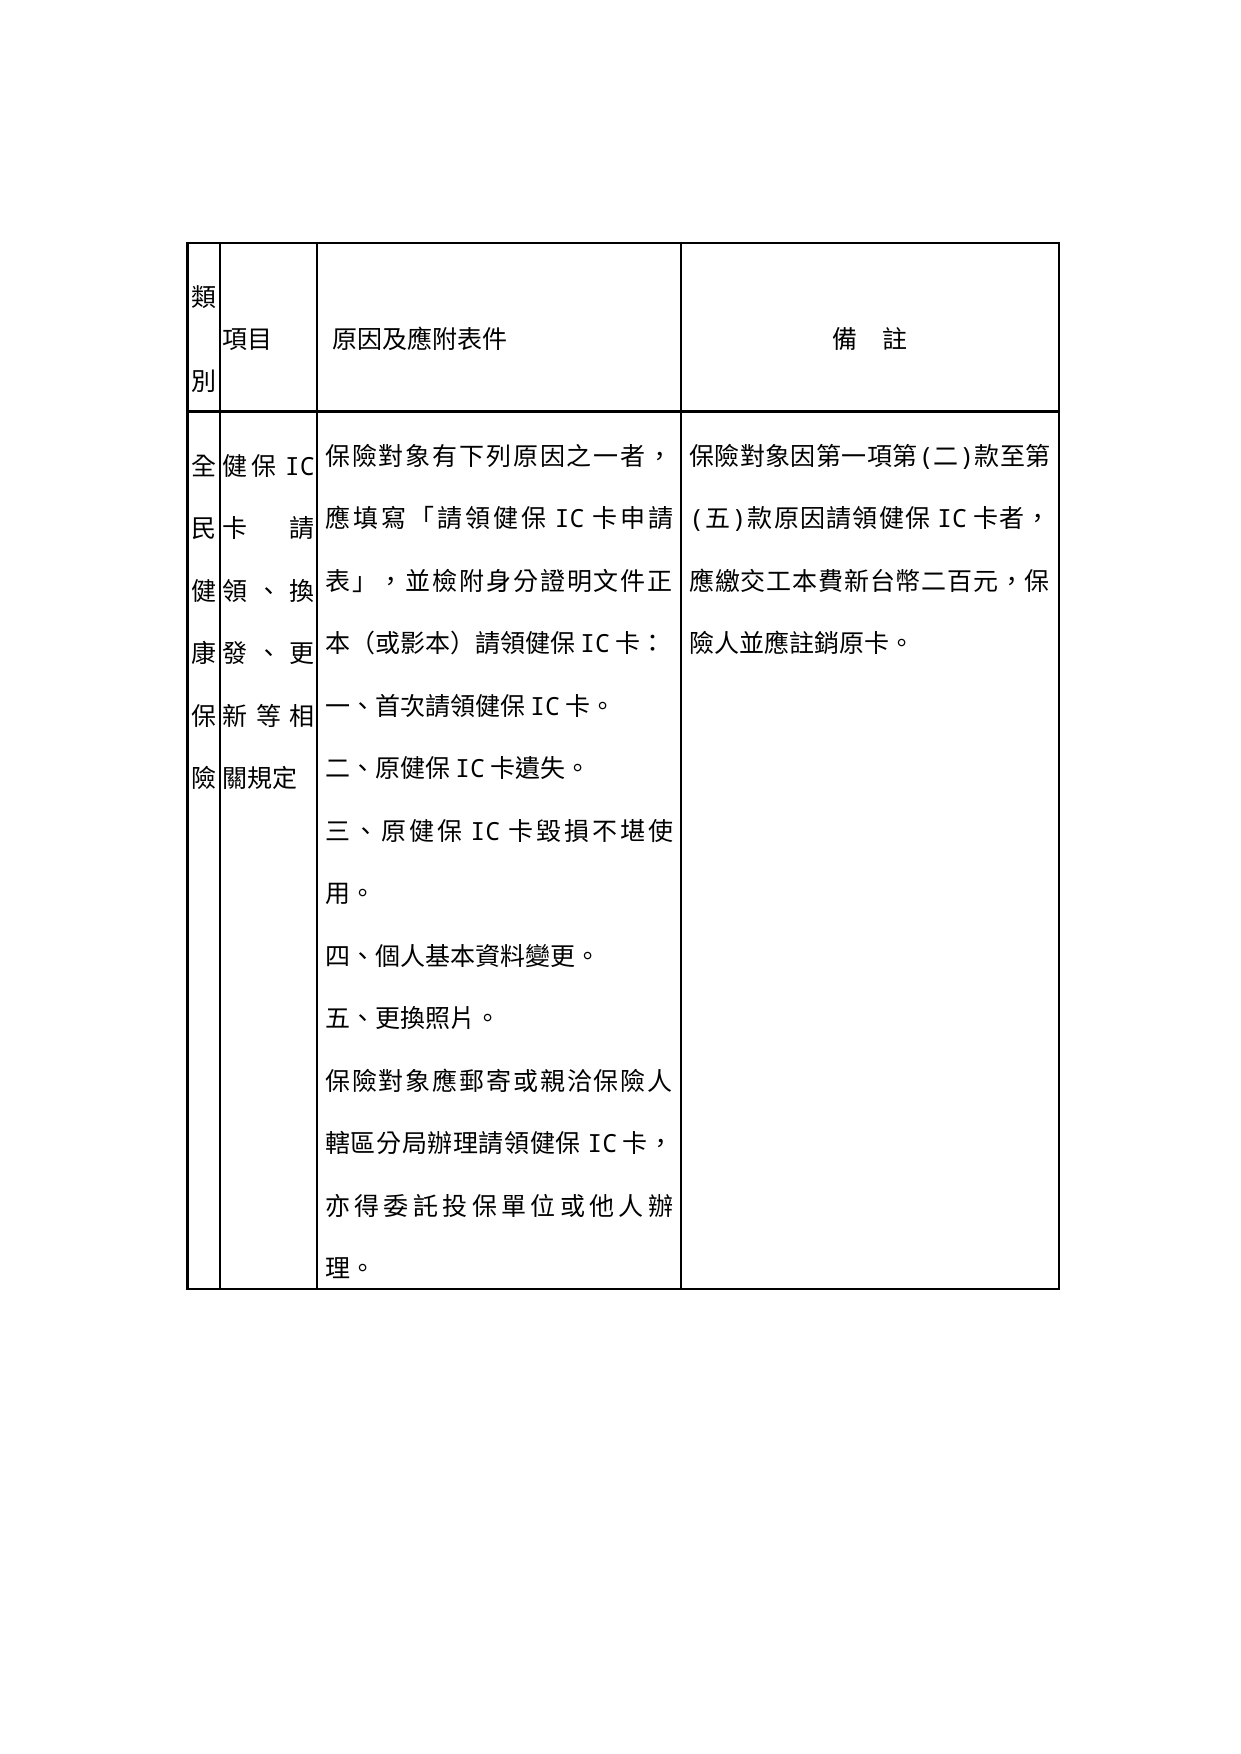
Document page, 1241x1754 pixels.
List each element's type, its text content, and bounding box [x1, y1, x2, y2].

table_header 項目 [221, 244, 316, 410]
table_cell 健保IC卡請領、換發、更新等相關規定 [221, 413, 316, 1287]
table_header 備 註 [682, 244, 1058, 410]
table_cell 保險對象因第一項第(二)款至第(五)款原因請領健保IC卡者，應繳交工本費新台幣二百元，保險人並應註銷原卡。 [682, 413, 1058, 1287]
table_cell 全民健康保險 [189, 413, 219, 1287]
table_header 原因及應附表件 [318, 244, 680, 410]
table_cell 保險對象有下列原因之一者，應填寫「請領健保IC卡申請表」，並檢附身分證明文件正本（或影本）請領健保IC卡： 一、首次請領健保IC卡。 二、原健保IC卡遺失。 三、原健保IC卡毀損不堪使用。 四、個人基本資料變更。 五、更換照片。 保險對象應郵寄或親洽保險人轄區分局辦理請領健保IC卡，亦得委託投保單位或他人辦理。 [318, 413, 680, 1287]
table_header 類 別 [189, 244, 219, 410]
